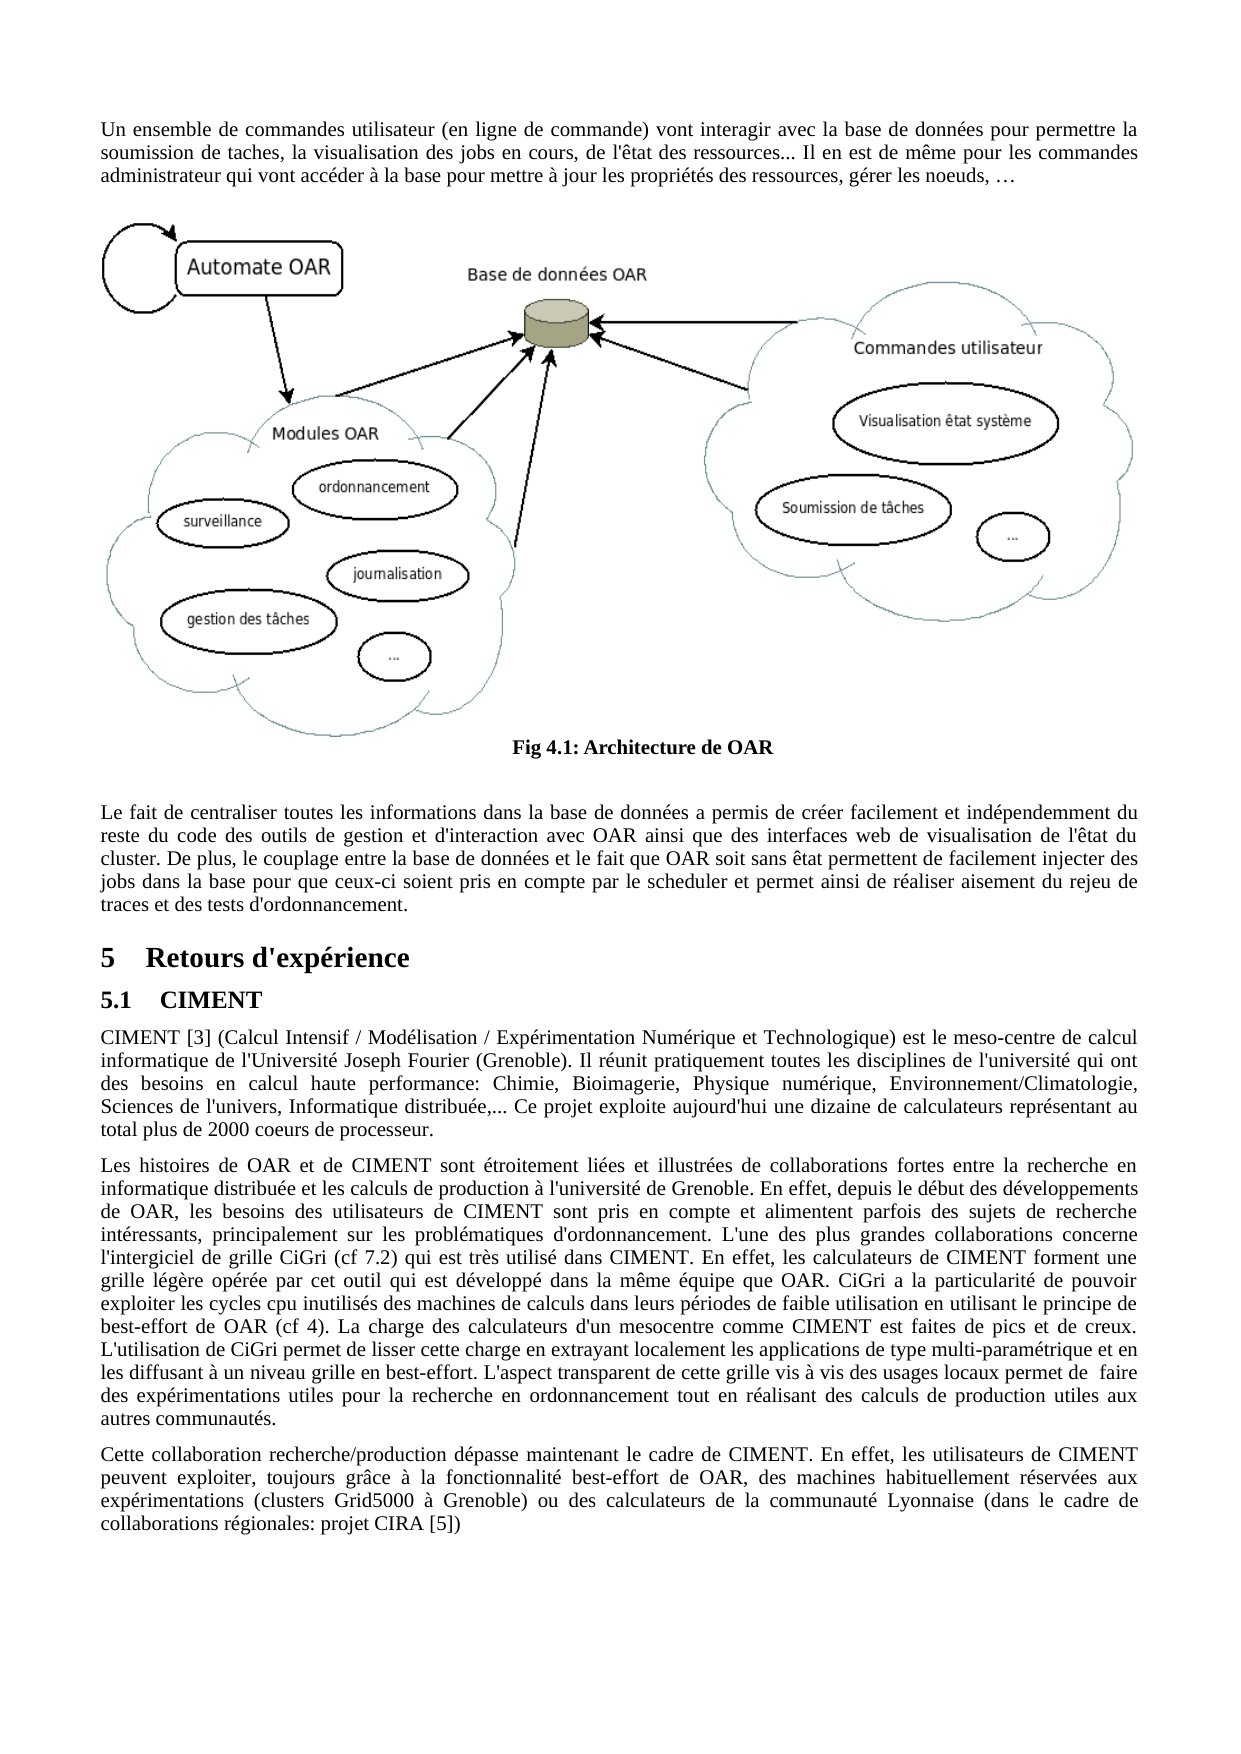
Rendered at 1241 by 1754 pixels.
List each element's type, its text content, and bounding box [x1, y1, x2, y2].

text Un ensemble de commandes utilisateur (en ligne de commande) vont interagir avec la base de données pour permettre la soumission de taches, la visualisation des jobs en cours, de l'êtat des ressources... Il en est de même pour les commandes administrateur qui vont accéder à la base pour mettre à jour les propriétés des ressources, gérer les noeuds, … [100, 118, 1140, 187]
subtitle Fig 4.1: Architecture de OAR [100, 737, 1140, 759]
text Cette collaboration recherche/production dépasse maintenant le cadre de CIMENT. En effet, les utilisateurs de CIMENT peuvent exploiter, toujours grâce à la fonctionnalité best-effort de OAR, des machines habituellement réservées aux expérimentations (clusters Grid5000 à Grenoble) ou des calculateurs de la communauté Lyonnaise (dans le cadre de collaborations régionales: projet CIRA [5]) [100, 1442, 1140, 1534]
picture [101, 222, 1134, 737]
text Les histoires de OAR et de CIMENT sont étroitement liées et illustrées de collaborations fortes entre la recherche en informatique distribuée et les calculs de production à l'université de Grenoble. En effet, depuis le début des développements de OAR, les besoins des utilisateurs de CIMENT sont pris en compte et alimentent parfois des sujets de recherche intéressants, principalement sur les problématiques d'ordonnancement. L'une des plus grandes collaborations concerne l'intergiciel de grille CiGri (cf 7.2) qui est très utilisé dans CIMENT. En effet, les calculateurs de CIMENT forment une grille légère opérée par cet outil qui est développé dans la même équipe que OAR. CiGri a la particularité de pouvoir exploiter les cycles cpu inutilisés des machines de calculs dans leurs périodes de faible utilisation en utilisant le principe de best-effort de OAR (cf 4). La charge des calculateurs d'un mesocentre comme CIMENT est faites de pics et de creux. L'utilisation de CiGri permet de lisser cette charge en extrayant localement les applications de type multi-paramétrique et en les diffusant à un niveau grille en best-effort. L'aspect transparent de cette grille vis à vis des usages locaux permet de faire des expérimentations utiles pour la recherche en ordonnancement tout en réalisant des calculs de production utiles aux autres communautés. [100, 1154, 1140, 1430]
text Le fait de centraliser toutes les informations dans la base de données a permis de créer facilement et indépendemment du reste du code des outils de gestion et d'interaction avec OAR ainsi que des interfaces web de visualisation de l'êtat du cluster. De plus, le couplage entre la base de données et le fait que OAR soit sans êtat permettent de facilement injecter des jobs dans la base pour que ceux-ci soient pris en compte par le scheduler et permet ainsi de réaliser aisement du rejeu de traces et des tests d'ordonnancement. [100, 801, 1140, 916]
text CIMENT [3] (Calcul Intensif / Modélisation / Expérimentation Numérique et Technologique) est le meso-centre de calcul informatique de l'Université Joseph Fourier (Grenoble). Il réunit pratiquement toutes les disciplines de l'université qui ont des besoins en calcul haute performance: Chimie, Bioimagerie, Physique numérique, Environnement/Climatologie, Sciences de l'univers, Informatique distribuée,... Ce projet exploite aujourd'hui une dizaine de calculateurs représentant au total plus de 2000 coeurs de processeur. [100, 1026, 1140, 1141]
subtitle CIMENT [100, 986, 1140, 1014]
subtitle Retours d'expérience [100, 941, 1140, 973]
